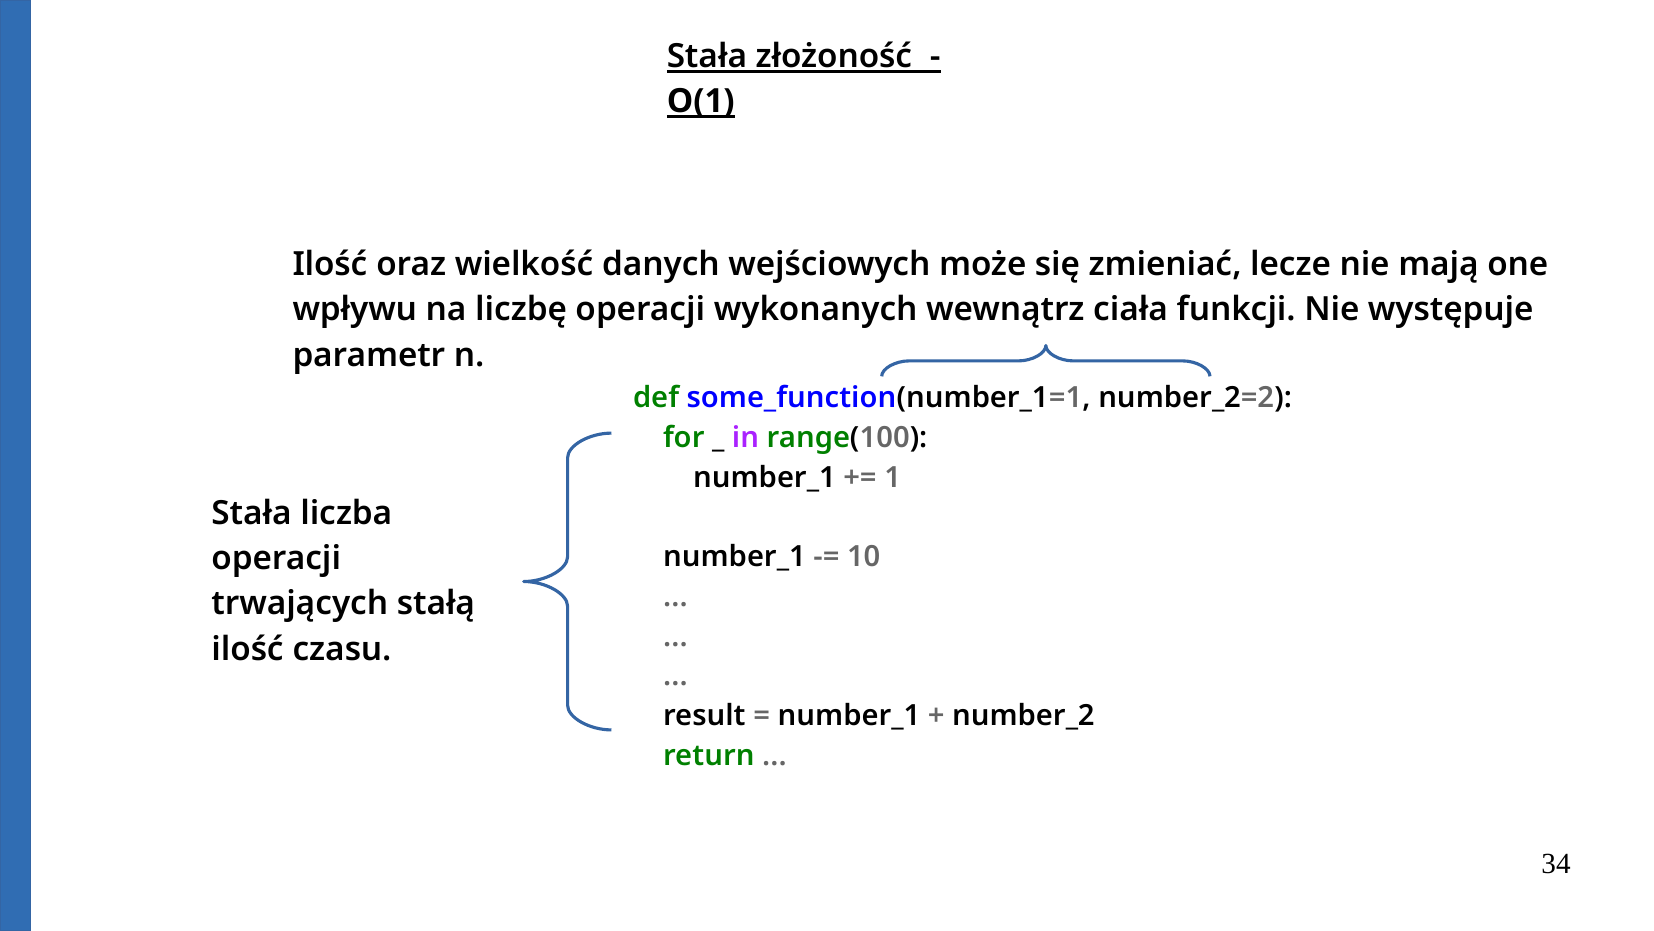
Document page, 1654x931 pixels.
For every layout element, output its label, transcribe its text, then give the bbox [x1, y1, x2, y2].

text_box Stała liczba operacji trwających stałą ilość czasu. [196, 481, 522, 706]
text_box Stała złożoność - O(1) [652, 24, 1002, 83]
text_box def some_function(number_1=1, number_2=2): for _ in range(100): number_1 += 1 number_1 -= 10 ... ... ... result = number_1 + number_2 return ... [618, 368, 1412, 752]
text_box [0, 0, 31, 931]
text_box Ilość oraz wielkość danych wejściowych może się zmieniać, lecze nie mają one wpływu na liczbę operacji wykonanych wewnątrz ciała funkcji. Nie występuje parametr n. [277, 232, 1588, 332]
